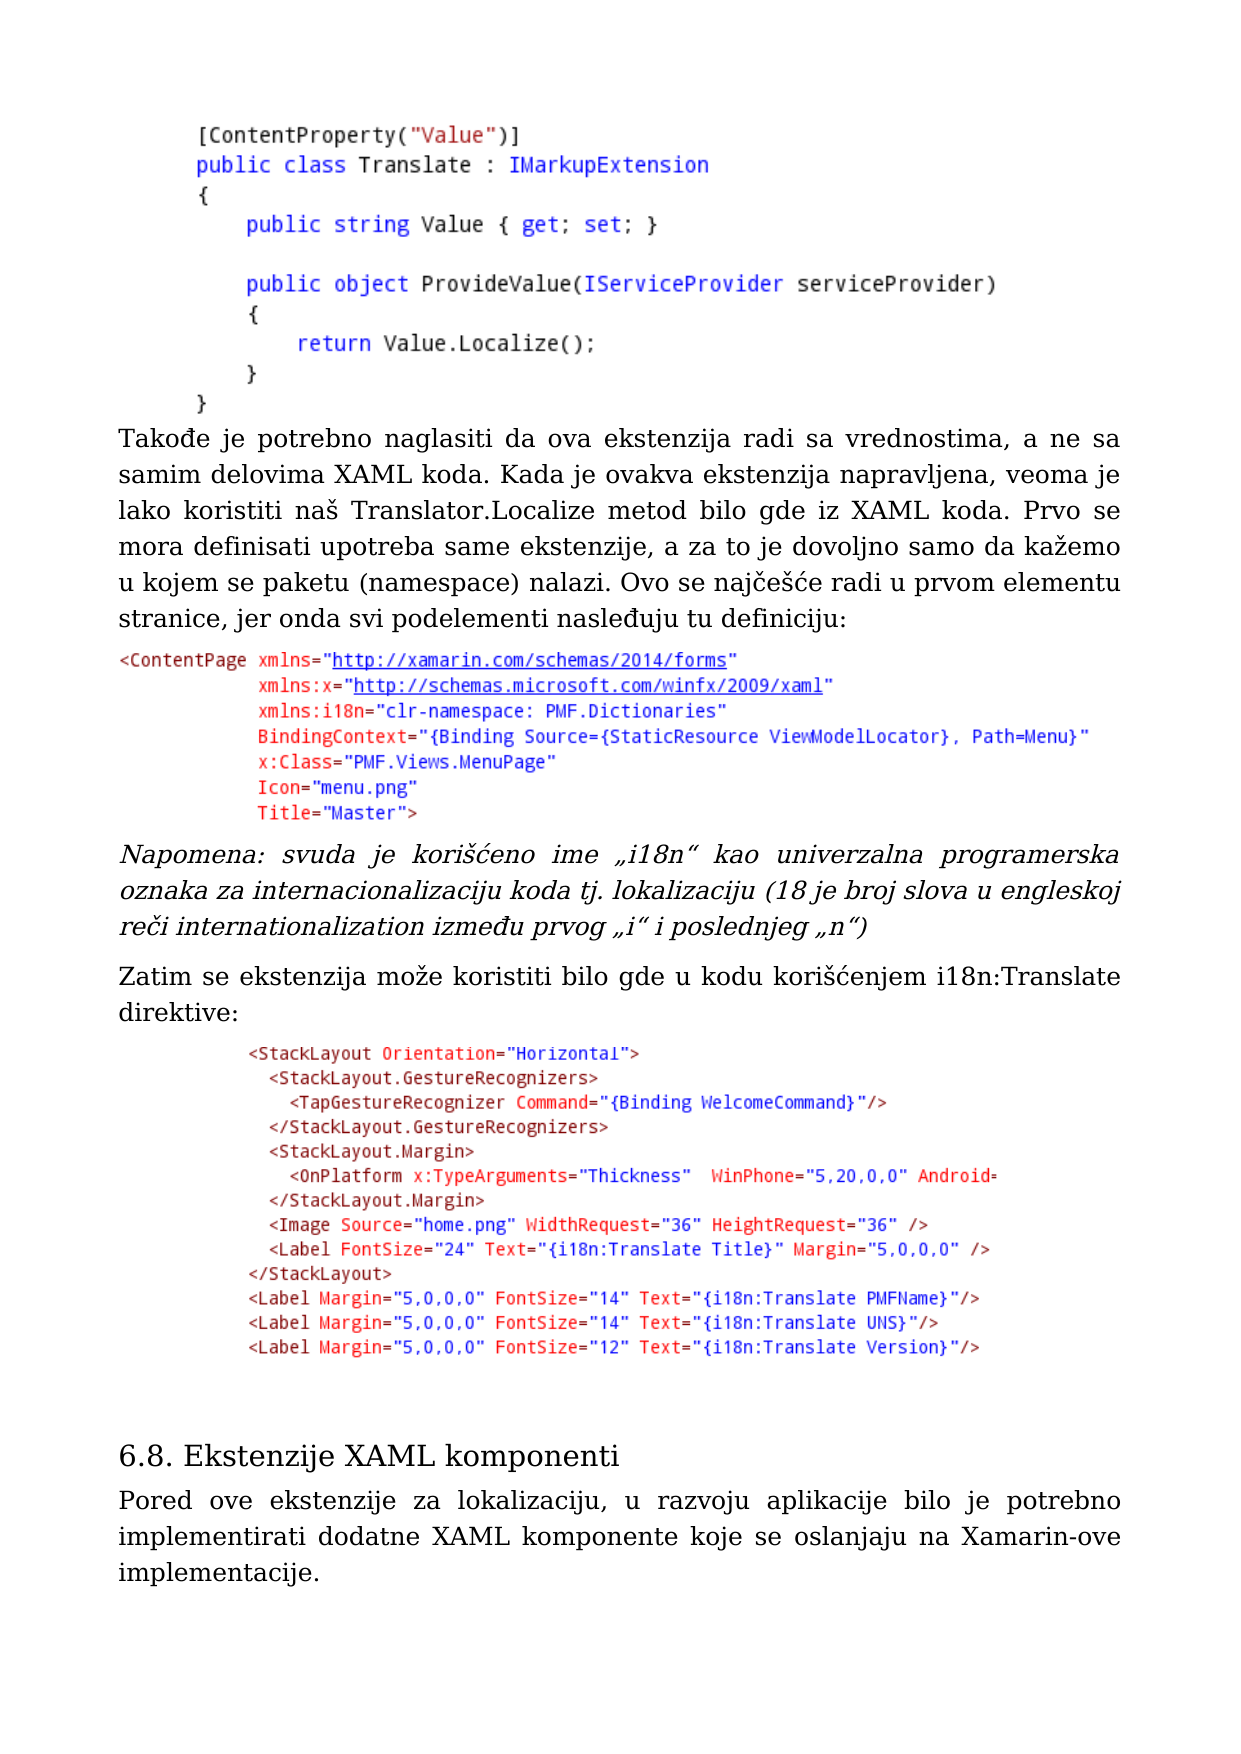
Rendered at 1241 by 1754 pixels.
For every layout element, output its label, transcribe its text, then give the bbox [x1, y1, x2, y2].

picture [243, 1047, 997, 1360]
text Takođe je potrebno naglasiti da ova ekstenzija radi sa vrednostima, a ne sa samim delovima XAML koda. Kada je ovakva ekstenzija napravljena, veoma je lako koristiti naš Translator.Localize metod bilo gde iz XAML koda. Prvo se mora definisati upotreba same ekstenzije, a za to je dovoljno samo da kažemo u kojem se paketu (namespace) nalazi. Ovo se najčešće radi u prvom elementu stranice, jer onda svi podelementi nasleđuju tu definiciju: [118, 417, 1122, 632]
subtitle 6.8. Ekstenzije XAML komponenti [118, 1437, 1122, 1472]
text Napomena: svuda je korišćeno ime „i18n“ kao univerzalna programerska oznaka za internacionalizaciju koda tj. lokalizaciju (18 je broj slova u engleskoj reči internationalization između prvog „i“ i poslednjeg „n“) [118, 833, 1122, 940]
picture [118, 652, 1123, 833]
picture [195, 118, 1045, 417]
text Pored ove ekstenzije za lokalizaciju, u razvoju aplikacije bilo je potrebno implementirati dodatne XAML komponente koje se oslanjaju na Xamarin-ove implementacije. [118, 1485, 1122, 1587]
text Zatim se ekstenzija može koristiti bilo gde u kodu korišćenjem i18n:Translate direktive: [118, 961, 1122, 1027]
